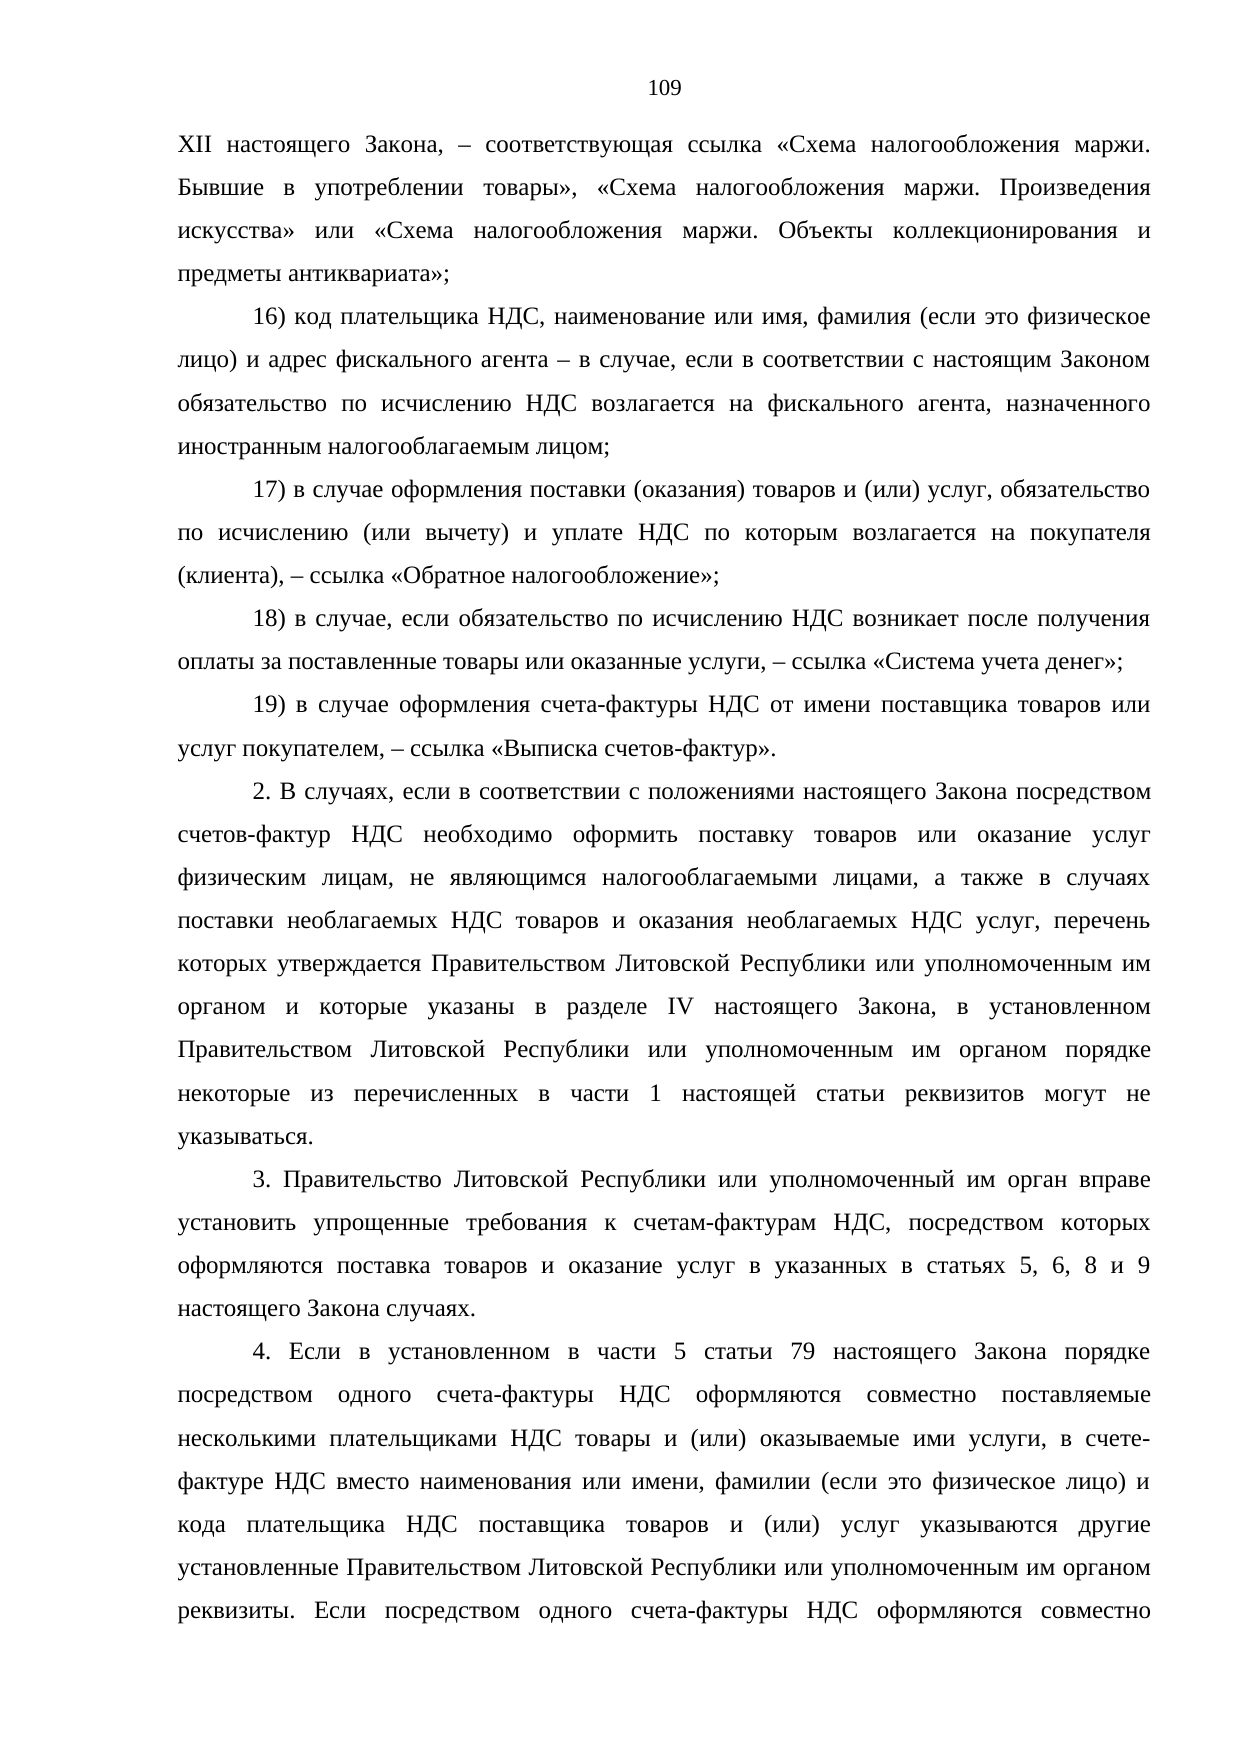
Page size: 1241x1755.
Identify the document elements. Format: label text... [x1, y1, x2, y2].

text 18) в случае, если обязательство по исчислению НДС возникает после получения оплаты за поставленные товары или оказанные услуги, – ссылка «Система учета денег»; [177, 603, 1152, 675]
text 17) в случае оформления поставки (оказания) товаров и (или) услуг, обязательство по исчислению (или вычету) и уплате НДС по которым возлагается на покупателя (клиента), – ссылка «Обратное налогообложение»; [177, 474, 1152, 589]
text XII настоящего Закона, – соответствующая ссылка «Схема налогообложения маржи. Бывшие в употреблении товары», «Схема налогообложения маржи. Произведения искусства» или «Схема налогообложения маржи. Объекты коллекционирования и предметы антиквариата»; [177, 129, 1152, 287]
text 3. Правительство Литовской Республики или уполномоченный им орган вправе установить упрощенные требования к счетам-фактурам НДС, посредством которых оформляются поставка товаров и оказание услуг в указанных в статьях 5, 6, 8 и 9 настоящего Закона случаях. [177, 1164, 1152, 1322]
text 4. Если в установленном в части 5 статьи 79 настоящего Закона порядке посредством одного счета-фактуры НДС оформляются совместно поставляемые несколькими плательщиками НДС товары и (или) оказываемые ими услуги, в счете-фактуре НДС вместо наименования или имени, фамилии (если это физическое лицо) и кода плательщика НДС поставщика товаров и (или) услуг указываются другие установленные Правительством Литовской Республики или уполномоченным им органом реквизиты. Если посредством одного счета-фактуры НДС оформляются совместно [177, 1336, 1152, 1624]
text 2. В случаях, если в соответствии с положениями настоящего Закона посредством счетов-фактур НДС необходимо оформить поставку товаров или оказание услуг физическим лицам, не являющимся налогооблагаемыми лицами, а также в случаях поставки необлагаемых НДС товаров и оказания необлагаемых НДС услуг, перечень которых утверждается Правительством Литовской Республики или уполномоченным им органом и которые указаны в разделе IV настоящего Закона, в установленном Правительством Литовской Республики или уполномоченным им органом порядке некоторые из перечисленных в части 1 настоящей статьи реквизитов могут не указываться. [177, 776, 1152, 1149]
text 19) в случае оформления счета-фактуры НДС от имени поставщика товаров или услуг покупателем, – ссылка «Выписка счетов-фактур». [177, 689, 1152, 761]
text 16) код плательщика НДС, наименование или имя, фамилия (если это физическое лицо) и адрес фискального агента – в случае, если в соответствии с настоящим Законом обязательство по исчислению НДС возлагается на фискального агента, назначенного иностранным налогооблагаемым лицом; [177, 301, 1152, 459]
